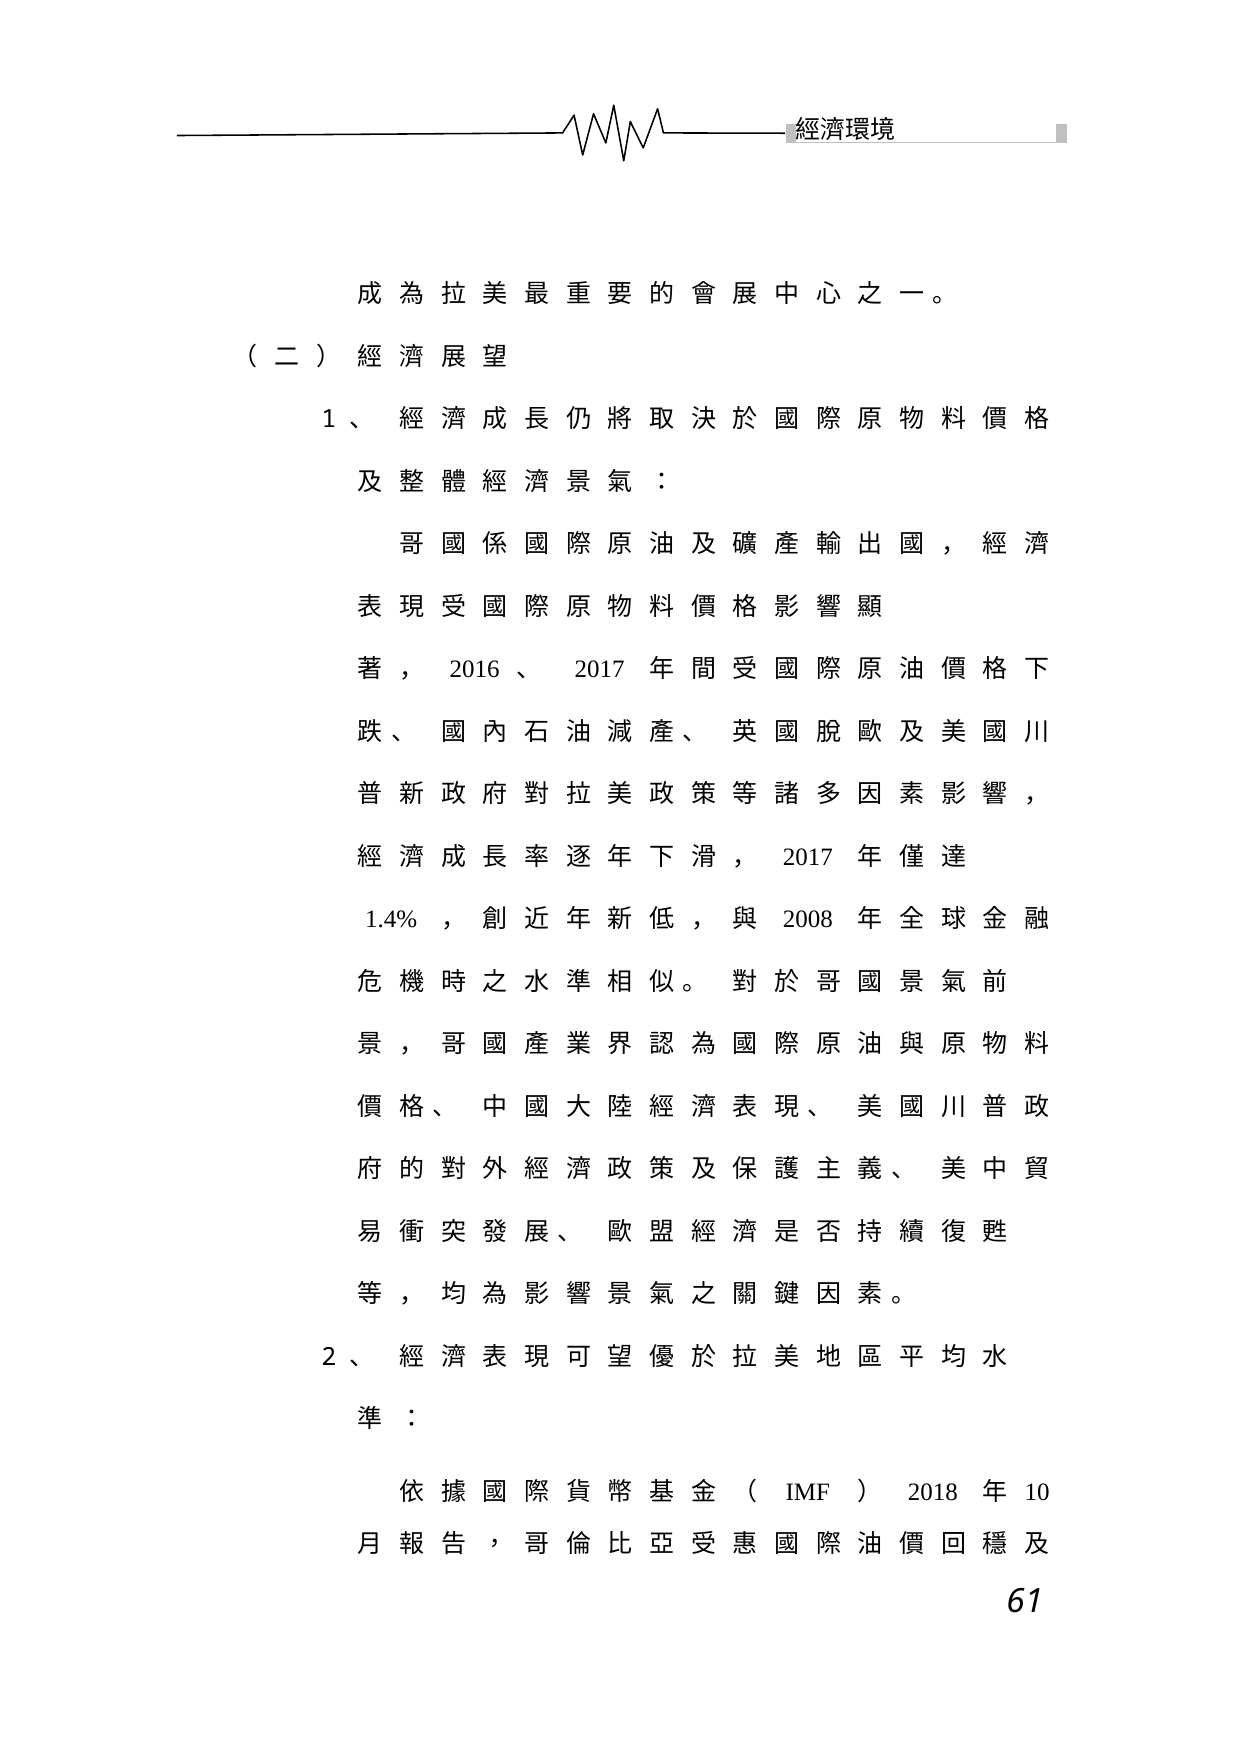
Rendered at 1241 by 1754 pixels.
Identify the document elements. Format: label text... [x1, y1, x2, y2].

text 哥國係國際原油及礦產輸出國，經濟表現受國際原物料價格影響顯著，2016、2017年間受國際原油價格下跌、國內石油減產、英國脫歐及美國川普新政府對拉美政策等諸多因素影響，經濟成長率逐年下滑，2017年僅達1.4%，創近年新低，與2008年全球金融危機時之水準相似。對於哥國景氣前景，哥國產業界認為國際原油與原物料價格、中國大陸經濟表現、美國川普政府的對外經濟政策及保護主義、美中貿易衝突發展、歐盟經濟是否持續復甦等，均為影響景氣之關鍵因素。 [330, 500, 1058, 1313]
text 依據國際貨幣基金（IMF）2018年10月報告，哥倫比亞受惠國際油價回穩及 [330, 1438, 1058, 1563]
text 成為拉美最重要的會展中心之一。 [330, 250, 1058, 313]
text 1、經濟成長仍將取決於國際原物料價格及整體經濟景氣： [281, 375, 1058, 500]
text （二）經濟展望 [207, 313, 1058, 375]
text 2、經濟表現可望優於拉美地區平均水準： [281, 1313, 1058, 1438]
